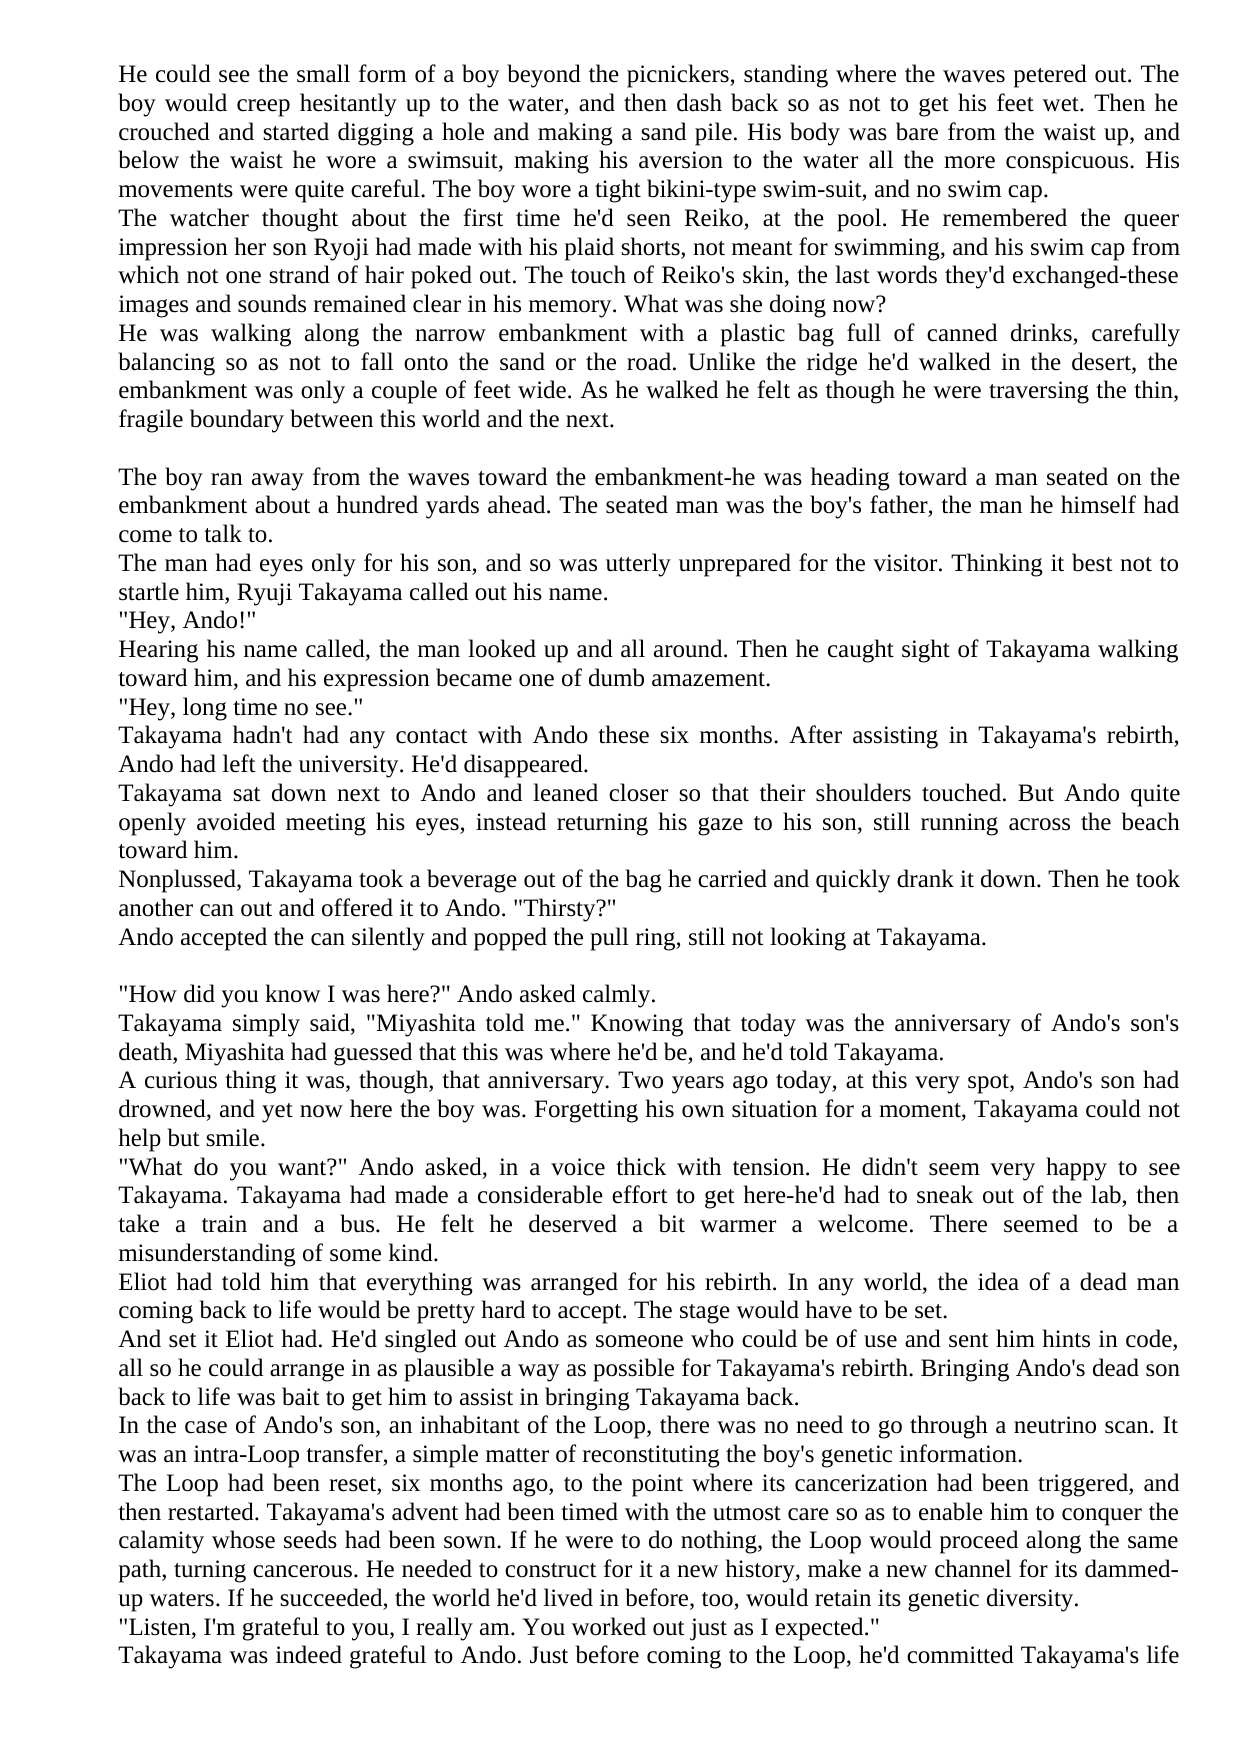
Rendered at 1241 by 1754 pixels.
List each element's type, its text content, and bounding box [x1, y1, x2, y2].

text Eliot had told him that everything was arranged for his rebirth. In any world, the idea of a dead man coming back to life would be pretty hard to accept. The stage would have to be set. [118, 1267, 1181, 1324]
text A curious thing it was, though, that anniversary. Two years ago today, at this very spot, Ando's son had drowned, and yet now here the boy was. Forgetting his own situation for a moment, Takayama could not help but smile. [118, 1065, 1181, 1152]
text In the case of Ando's son, an inhabitant of the Loop, there was no need to go through a neutrino scan. It was an intra-Loop transfer, a simple matter of reconstituting the boy's genetic information. [118, 1410, 1181, 1468]
text He could see the small form of a boy beyond the picnickers, standing where the waves petered out. The boy would creep hesitantly up to the water, and then dash back so as not to get his feet wet. Then he crouched and started digging a hole and making a sand pile. His body was bare from the waist up, and below the waist he wore a swimsuit, making his aversion to the water all the more conspicuous. His movements were quite careful. The boy wore a tight bikini-type swim-suit, and no swim cap. [118, 59, 1181, 203]
text "Hey, long time no see." [118, 692, 1181, 720]
text Takayama simply said, "Miyashita told me." Knowing that today was the anniversary of Ando's son's death, Miyashita had guessed that this was where he'd be, and he'd told Takayama. [118, 1008, 1181, 1065]
text Takayama was indeed grateful to Ando. Just before coming to the Loop, he'd committed Takayama's life [118, 1640, 1181, 1669]
text "Hey, Ando!" [118, 605, 1181, 634]
text The man had eyes only for his son, and so was utterly unprepared for the visitor. Thinking it best not to startle him, Ryuji Takayama called out his name. [118, 548, 1181, 605]
text Takayama sat down next to Ando and leaned closer so that their shoulders touched. But Ando quite openly avoided meeting his eyes, instead returning his gaze to his son, still running across the beach toward him. [118, 778, 1181, 864]
text "How did you know I was here?" Ando asked calmly. [118, 979, 1181, 1008]
text Ando accepted the can silently and popped the pull ring, still not looking at Takayama. [118, 922, 1181, 950]
text "Listen, I'm grateful to you, I really am. You worked out just as I expected." [118, 1612, 1181, 1640]
text The Loop had been reset, six months ago, to the point where its cancerization had been triggered, and then restarted. Takayama's advent had been timed with the utmost care so as to enable him to conquer the calamity whose seeds had been sown. If he were to do nothing, the Loop would proceed along the same path, turning cancerous. He needed to construct for it a new history, make a new channel for its dammed-up waters. If he succeeded, the world he'd lived in before, too, would retain its genetic diversity. [118, 1468, 1181, 1612]
text The boy ran away from the waves toward the embankment-he was heading toward a man seated on the embankment about a hundred yards ahead. The seated man was the boy's father, the man he himself had come to talk to. [118, 462, 1181, 548]
text Nonplussed, Takayama took a beverage out of the bag he carried and quickly drank it down. Then he took another can out and offered it to Ando. "Thirsty?" [118, 864, 1181, 922]
text And set it Eliot had. He'd singled out Ando as someone who could be of use and sent him hints in code, all so he could arrange in as plausible a way as possible for Takayama's rebirth. Bringing Ando's dead son back to life was bait to get him to assist in bringing Takayama back. [118, 1324, 1181, 1410]
text He was walking along the narrow embankment with a plastic bag full of canned drinks, carefully balancing so as not to fall onto the sand or the road. Unlike the ridge he'd walked in the desert, the embankment was only a couple of feet wide. As he walked he felt as though he were traversing the thin, fragile boundary between this world and the next. [118, 318, 1181, 433]
text Takayama hadn't had any contact with Ando these six months. After assisting in Takayama's rebirth, Ando had left the university. He'd disappeared. [118, 720, 1181, 778]
text The watcher thought about the first time he'd seen Reiko, at the pool. He remembered the queer impression her son Ryoji had made with his plaid shorts, not meant for swimming, and his swim cap from which not one strand of hair poked out. The touch of Reiko's skin, the last words they'd exchanged-these images and sounds remained clear in his memory. What was she doing now? [118, 203, 1181, 318]
text "What do you want?" Ando asked, in a voice thick with tension. He didn't seem very happy to see Takayama. Takayama had made a considerable effort to get here-he'd had to sneak out of the lab, then take a train and a bus. He felt he deserved a bit warmer a welcome. There seemed to be a misunderstanding of some kind. [118, 1152, 1181, 1267]
text Hearing his name called, the man looked up and all around. Then he caught sight of Takayama walking toward him, and his expression became one of dumb amazement. [118, 634, 1181, 692]
